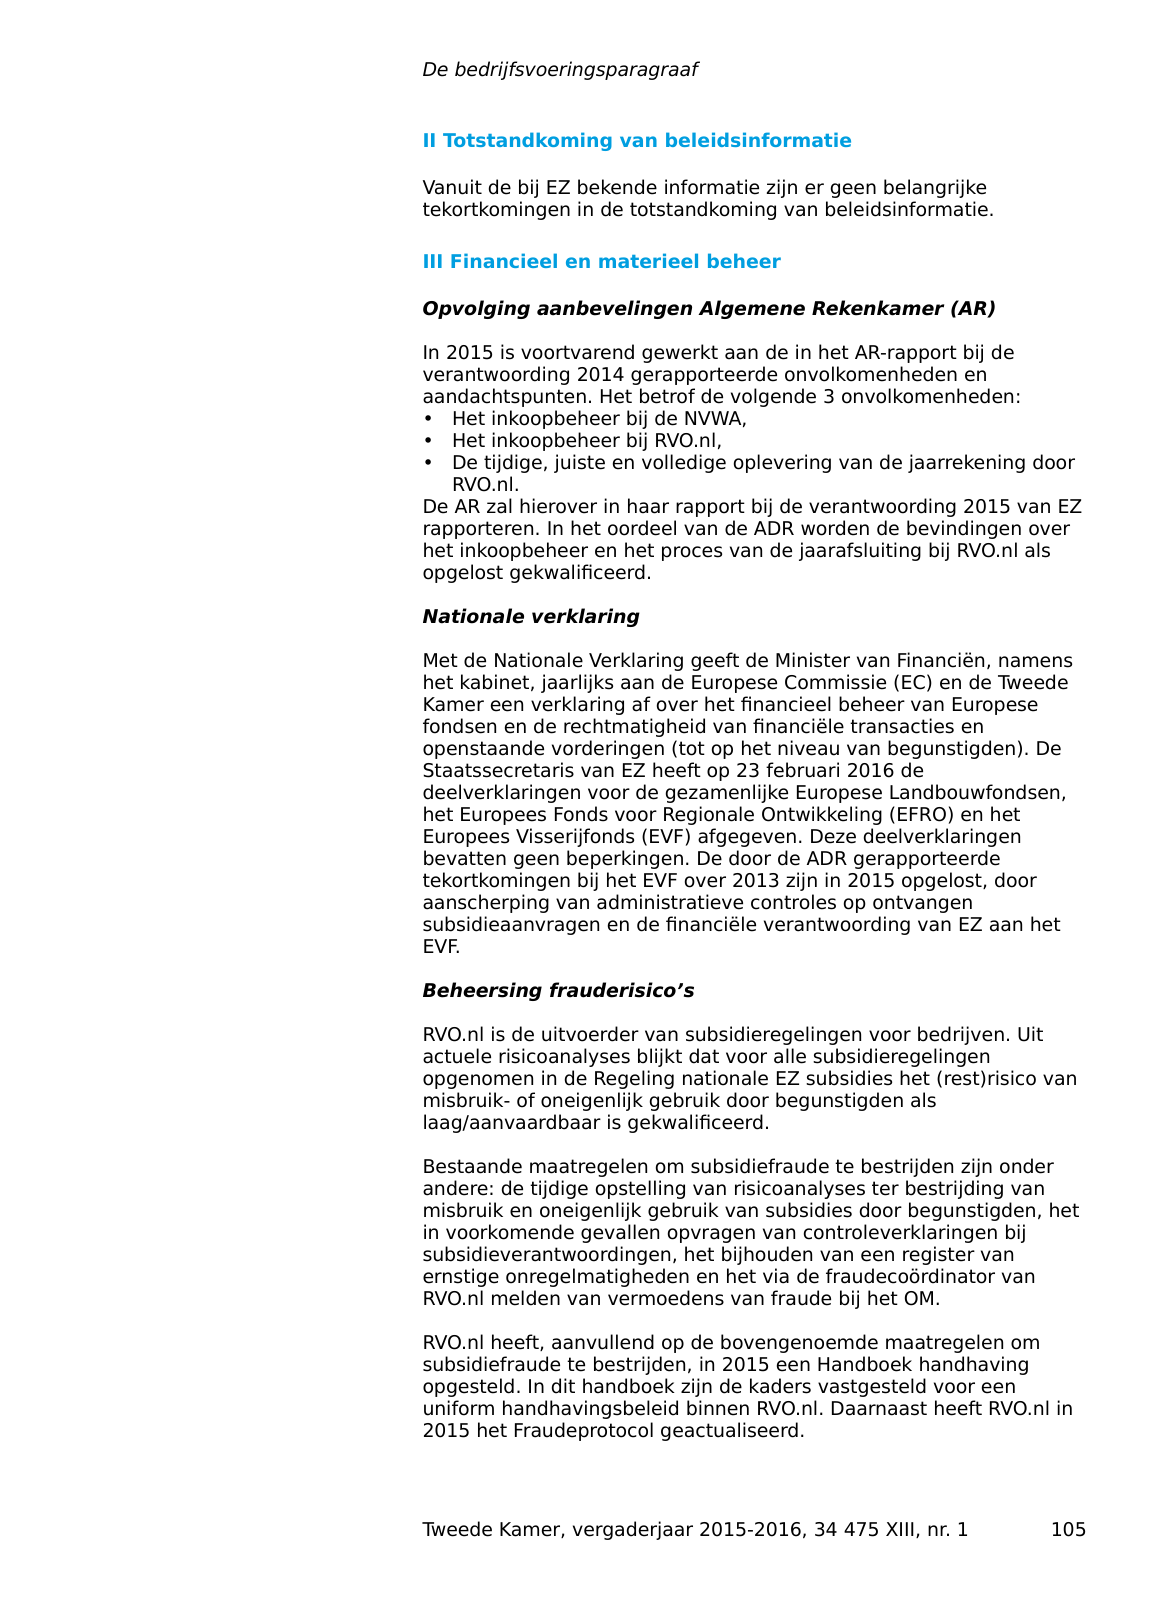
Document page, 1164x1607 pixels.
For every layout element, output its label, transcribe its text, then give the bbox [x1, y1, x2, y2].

text Bestaande maatregelen om subsidiefraude te bestrijden zijn onder andere: de tijdige opstelling van risicoanalyses ter bestrijding van misbruik en oneigenlijk gebruik van subsidies door begunstigden, het in voorkomende gevallen opvragen van controleverklaringen bij subsidieverantwoordingen, het bijhouden van een register van ernstige onregelmatigheden en het via de fraudecoördinator van RVO.nl melden van vermoedens van fraude bij het OM. [422, 1156, 1087, 1310]
subtitle Beheersing frauderisico’s [422, 980, 1087, 1002]
text De AR zal hierover in haar rapport bij de verantwoording 2015 van EZ rapporteren. In het oordeel van de ADR worden de bevindingen over het inkoopbeheer en het proces van de jaarafsluiting bij RVO.nl als opgelost gekwalificeerd. [422, 496, 1087, 584]
text Met de Nationale Verklaring geeft de Minister van Financiën, namens het kabinet, jaarlijks aan de Europese Commissie (EC) en de Tweede Kamer een verklaring af over het financieel beheer van Europese fondsen en de rechtmatigheid van financiële transacties en openstaande vorderingen (tot op het niveau van begunstigden). De Staatssecretaris van EZ heeft op 23 februari 2016 de deelverklaringen voor de gezamenlijke Europese Landbouwfondsen, het Europees Fonds voor Regionale Ontwikkeling (EFRO) en het Europees Visserijfonds (EVF) afgegeven. Deze deelverklaringen bevatten geen beperkingen. De door de ADR gerapporteerde tekortkomingen bij het EVF over 2013 zijn in 2015 opgelost, door aanscherping van administratieve controles op ontvangen subsidieaanvragen en de financiële verantwoording van EZ aan het EVF. [422, 650, 1087, 958]
subtitle Nationale verklaring [422, 606, 1087, 628]
text • De tijdige, juiste en volledige oplevering van de jaarrekening door RVO.nl. [422, 452, 1087, 496]
text • Het inkoopbeheer bij de NVWA, [422, 408, 1087, 430]
text Vanuit de bij EZ bekende informatie zijn er geen belangrijke tekortkomingen in de totstandkoming van beleidsinformatie. [422, 177, 1087, 221]
text RVO.nl is de uitvoerder van subsidieregelingen voor bedrijven. Uit actuele risicoanalyses blijkt dat voor alle subsidieregelingen opgenomen in de Regeling nationale EZ subsidies het (rest)risico van misbruik- of oneigenlijk gebruik door begunstigden als laag/aanvaardbaar is gekwalificeerd. [422, 1024, 1087, 1134]
subtitle Opvolging aanbevelingen Algemene Rekenkamer (AR) [422, 298, 1087, 320]
text • Het inkoopbeheer bij RVO.nl, [422, 430, 1087, 452]
subtitle II Totstandkoming van beleidsinformatie [422, 130, 1087, 152]
text RVO.nl heeft, aanvullend op de bovengenoemde maatregelen om subsidiefraude te bestrijden, in 2015 een Handboek handhaving opgesteld. In dit handboek zijn de kaders vastgesteld voor een uniform handhavingsbeleid binnen RVO.nl. Daarnaast heeft RVO.nl in 2015 het Fraudeprotocol geactualiseerd. [422, 1332, 1087, 1442]
text In 2015 is voortvarend gewerkt aan de in het AR-rapport bij de verantwoording 2014 gerapporteerde onvolkomenheden en aandachtspunten. Het betrof de volgende 3 onvolkomenheden: [422, 342, 1087, 408]
subtitle III Financieel en materieel beheer [422, 251, 1087, 273]
